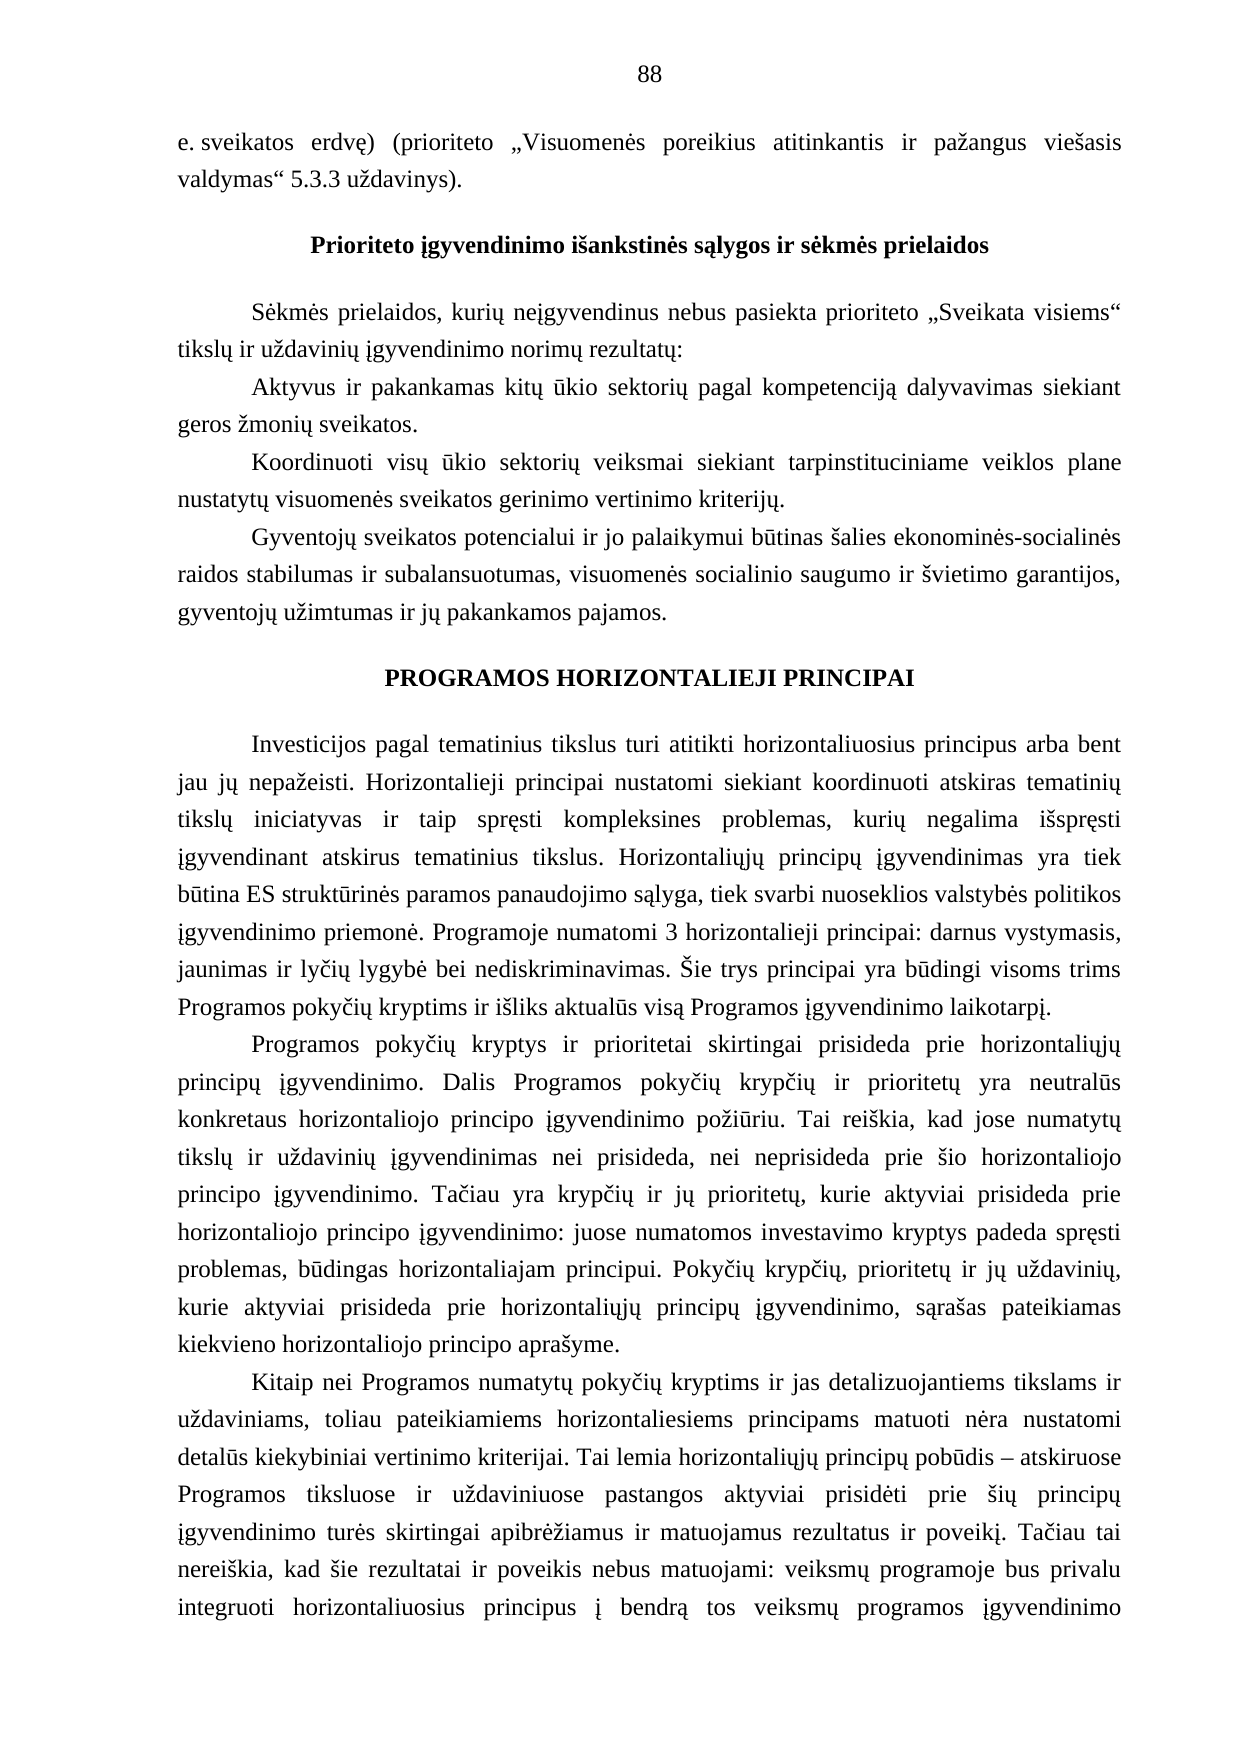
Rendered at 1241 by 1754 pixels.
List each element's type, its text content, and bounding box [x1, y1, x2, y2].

text Koordinuoti visų ūkio sektorių veiksmai siekiant tarpinstituciniame veiklos plane nustatytų visuomenės sveikatos gerinimo vertinimo kriterijų. [177, 438, 1122, 513]
text PROGRAMOS Horizontalieji principai [177, 654, 1122, 692]
text Sėkmės prielaidos, kurių neįgyvendinus nebus pasiekta prioriteto „Sveikata visiems“ tikslų ir uždavinių įgyvendinimo norimų rezultatų: [177, 288, 1122, 363]
text Kitaip nei Programos numatytų pokyčių kryptims ir jas detalizuojantiems tikslams ir uždaviniams, toliau pateikiamiems horizontaliesiems principams matuoti nėra nustatomi detalūs kiekybiniai vertinimo kriterijai. Tai lemia horizontaliųjų principų pobūdis – atskiruose Programos tiksluose ir uždaviniuose pastangos aktyviai prisidėti prie šių principų įgyvendinimo turės skirtingai apibrėžiamus ir matuojamus rezultatus ir poveikį. Tačiau tai nereiškia, kad šie rezultatai ir poveikis nebus matuojami: veiksmų programoje bus privalu integruoti horizontaliuosius principus į bendrą tos veiksmų programos įgyvendinimo [177, 1358, 1122, 1621]
text Gyventojų sveikatos potencialui ir jo palaikymui būtinas šalies ekonominės-socialinės raidos stabilumas ir subalansuotumas, visuomenės socialinio saugumo ir švietimo garantijos, gyventojų užimtumas ir jų pakankamos pajamos. [177, 513, 1122, 626]
text Prioriteto įgyvendinimo išankstinės sąlygos ir sėkmės prielaidos [177, 222, 1122, 259]
text Aktyvus ir pakankamas kitų ūkio sektorių pagal kompetenciją dalyvavimas siekiant geros žmonių sveikatos. [177, 363, 1122, 438]
text Programos pokyčių kryptys ir prioritetai skirtingai prisideda prie horizontaliųjų principų įgyvendinimo. Dalis Programos pokyčių krypčių ir prioritetų yra neutralūs konkretaus horizontaliojo principo įgyvendinimo požiūriu. Tai reiškia, kad jose numatytų tikslų ir uždavinių įgyvendinimas nei prisideda, nei neprisideda prie šio horizontaliojo principo įgyvendinimo. Tačiau yra krypčių ir jų prioritetų, kurie aktyviai prisideda prie horizontaliojo principo įgyvendinimo: juose numatomos investavimo kryptys padeda spręsti problemas, būdingas horizontaliajam principui. Pokyčių krypčių, prioritetų ir jų uždavinių, kurie aktyviai prisideda prie horizontaliųjų principų įgyvendinimo, sąrašas pateikiamas kiekvieno horizontaliojo principo aprašyme. [177, 1021, 1122, 1358]
text Investicijos pagal tematinius tikslus turi atitikti horizontaliuosius principus arba bent jau jų nepažeisti. Horizontalieji principai nustatomi siekiant koordinuoti atskiras tematinių tikslų iniciatyvas ir taip spręsti kompleksines problemas, kurių negalima išspręsti įgyvendinant atskirus tematinius tikslus. Horizontaliųjų principų įgyvendinimas yra tiek būtina ES struktūrinės paramos panaudojimo sąlyga, tiek svarbi nuoseklios valstybės politikos įgyvendinimo priemonė. Programoje numatomi 3 horizontalieji principai: darnus vystymasis, jaunimas ir lyčių lygybė bei nediskriminavimas. Šie trys principai yra būdingi visoms trims Programos pokyčių kryptims ir išliks aktualūs visą Programos įgyvendinimo laikotarpį. [177, 721, 1122, 1021]
text e. sveikatos erdvę) (prioriteto „Visuomenės poreikius atitinkantis ir pažangus viešasis valdymas“ 5.3.3 uždavinys). [177, 118, 1122, 193]
